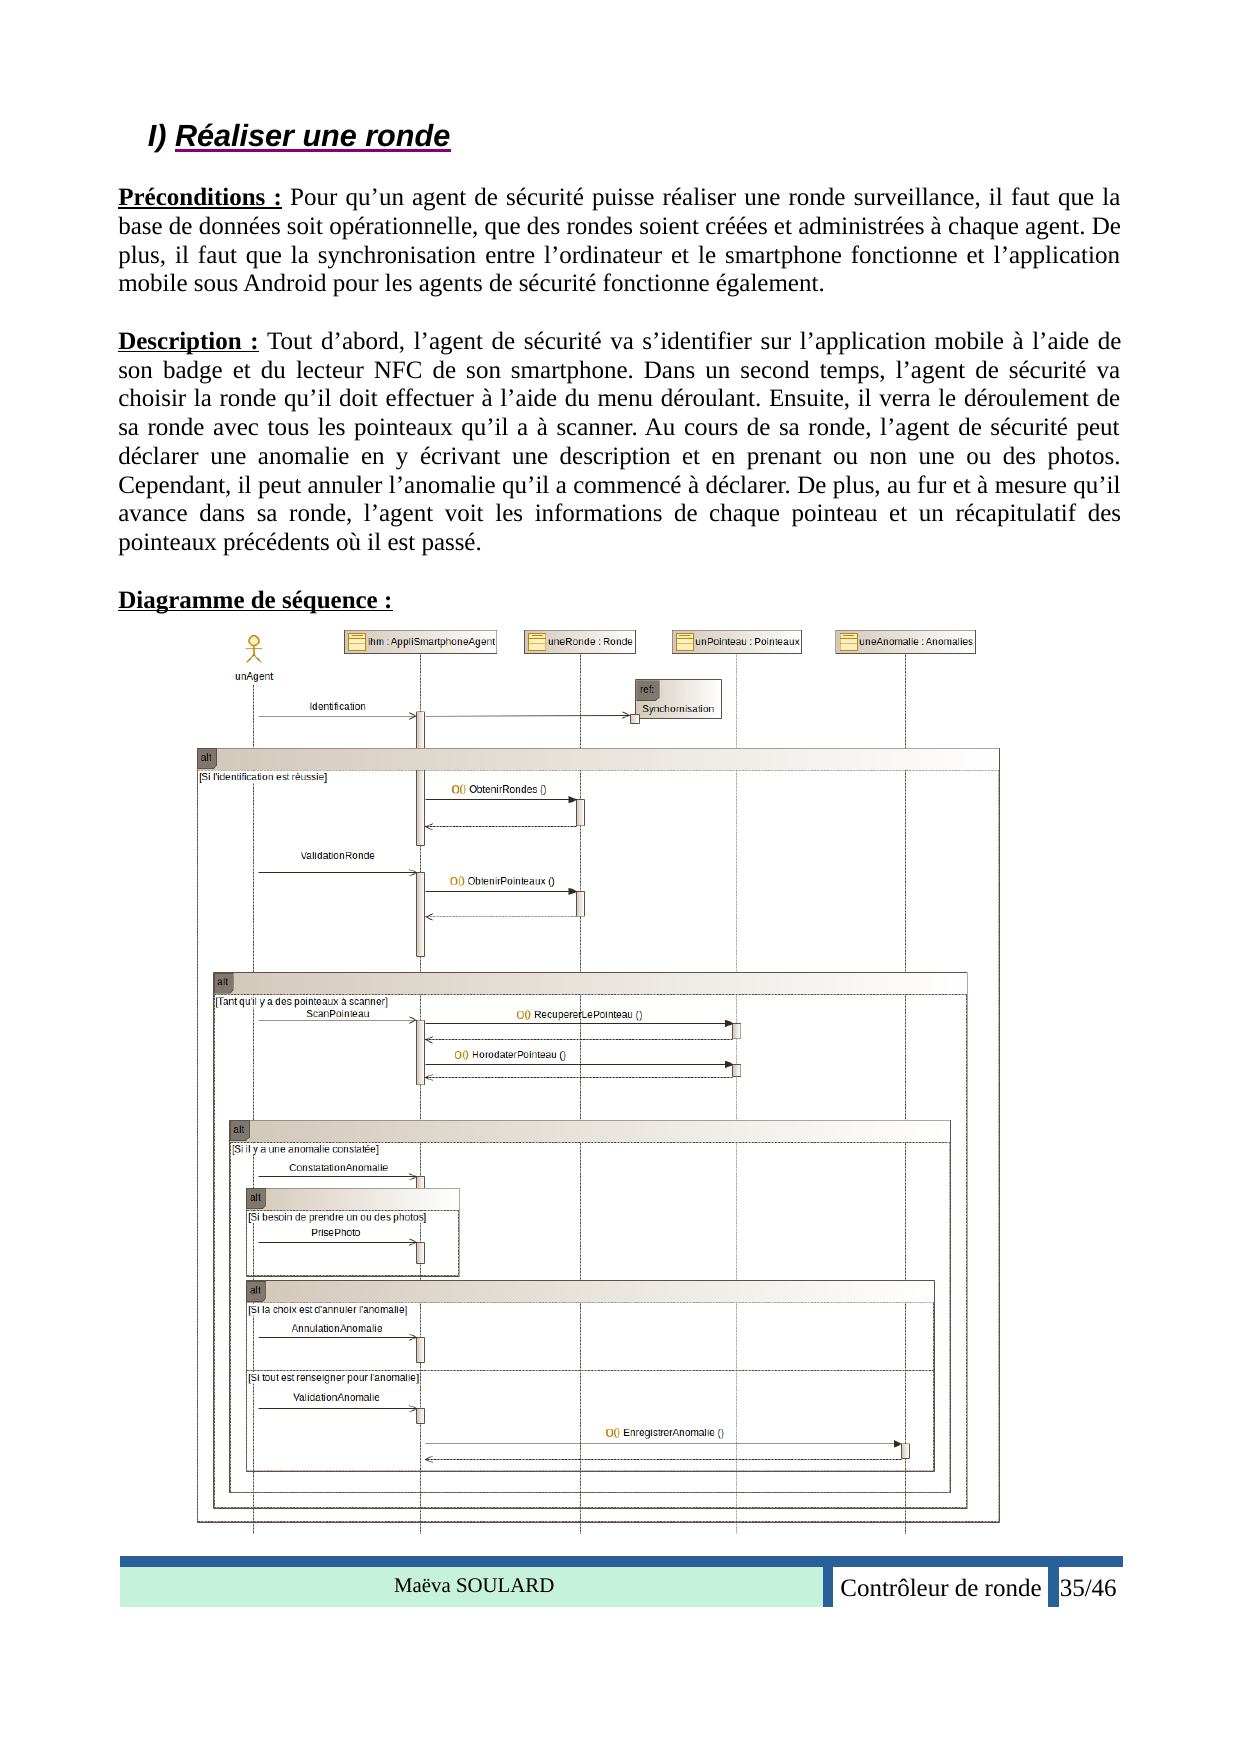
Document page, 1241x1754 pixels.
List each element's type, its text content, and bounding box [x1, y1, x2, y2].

text Diagramme de séquence : [118, 585, 1122, 613]
picture [188, 621, 1008, 1534]
text Préconditions : Pour qu’un agent de sécurité puisse réaliser une ronde surveillance, il faut que la base de données soit opérationnelle, que des rondes soient créées et administrées à chaque agent. De plus, il faut que la synchronisation entre l’ordinateur et le smartphone fonctionne et l’application mobile sous Android pour les agents de sécurité fonctionne également. [118, 182, 1122, 297]
subtitle Réaliser une ronde [118, 118, 1122, 153]
text Description : Tout d’abord, l’agent de sécurité va s’identifier sur l’application mobile à l’aide de son badge et du lecteur NFC de son smartphone. Dans un second temps, l’agent de sécurité va choisir la ronde qu’il doit effectuer à l’aide du menu déroulant. Ensuite, il verra le déroulement de sa ronde avec tous les pointeaux qu’il a à scanner. Au cours de sa ronde, l’agent de sécurité peut déclarer une anomalie en y écrivant une description et en prenant ou non une ou des photos. Cependant, il peut annuler l’anomalie qu’il a commencé à déclarer. De plus, au fur et à mesure qu’il avance dans sa ronde, l’agent voit les informations de chaque pointeau et un récapitulatif des pointeaux précédents où il est passé. [118, 326, 1122, 556]
